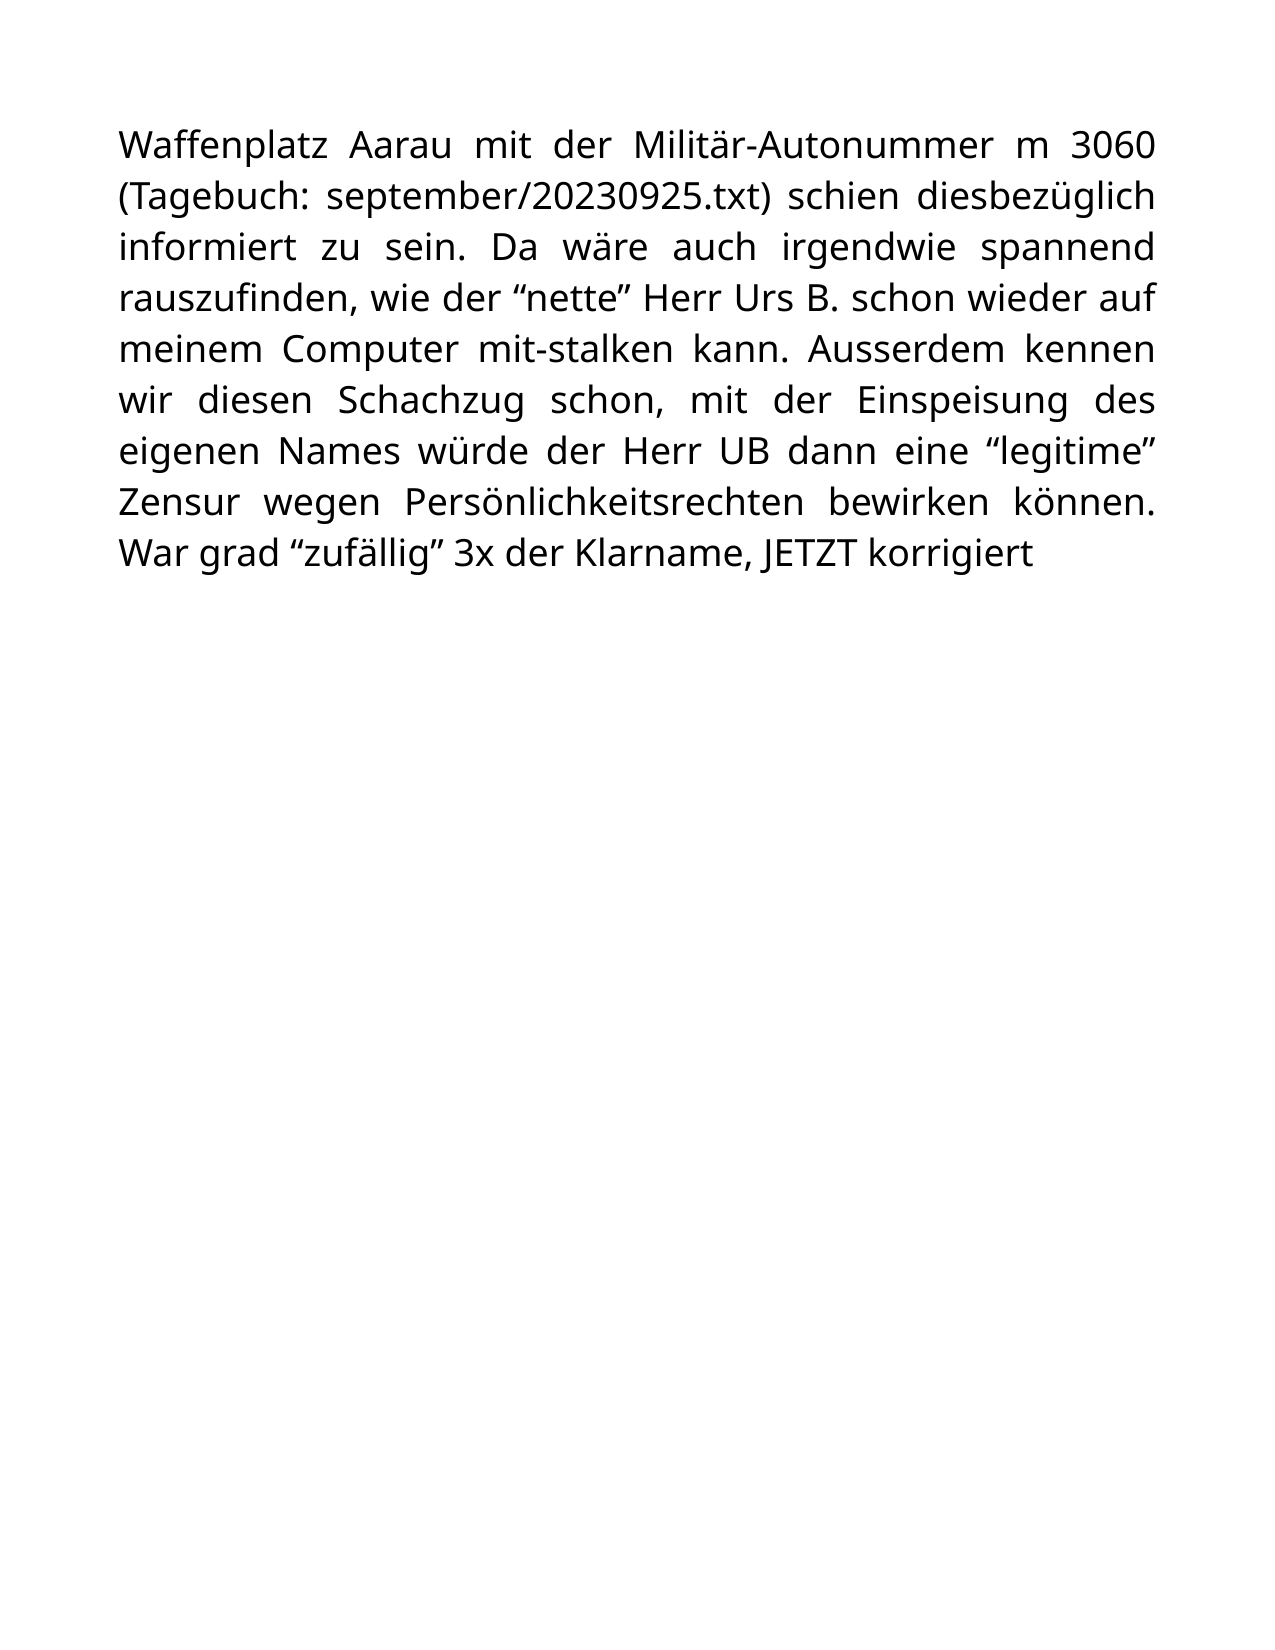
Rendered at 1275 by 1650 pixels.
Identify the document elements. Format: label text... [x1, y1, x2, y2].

text Waffenplatz Aarau mit der Militär-Autonummer m 3060 (Tagebuch: september/20230925.txt) schien diesbezüglich informiert zu sein. Da wäre auch irgendwie spannend rauszufinden, wie der “nette” Herr Urs B. schon wieder auf meinem Computer mit-stalken kann. Ausserdem kennen wir diesen Schachzug schon, mit der Einspeisung des eigenen Names würde der Herr UB dann eine “legitime” Zensur wegen Persönlichkeitsrechten bewirken können. War grad “zufällig” 3x der Klarname, JETZT korrigiert [118, 118, 1157, 577]
